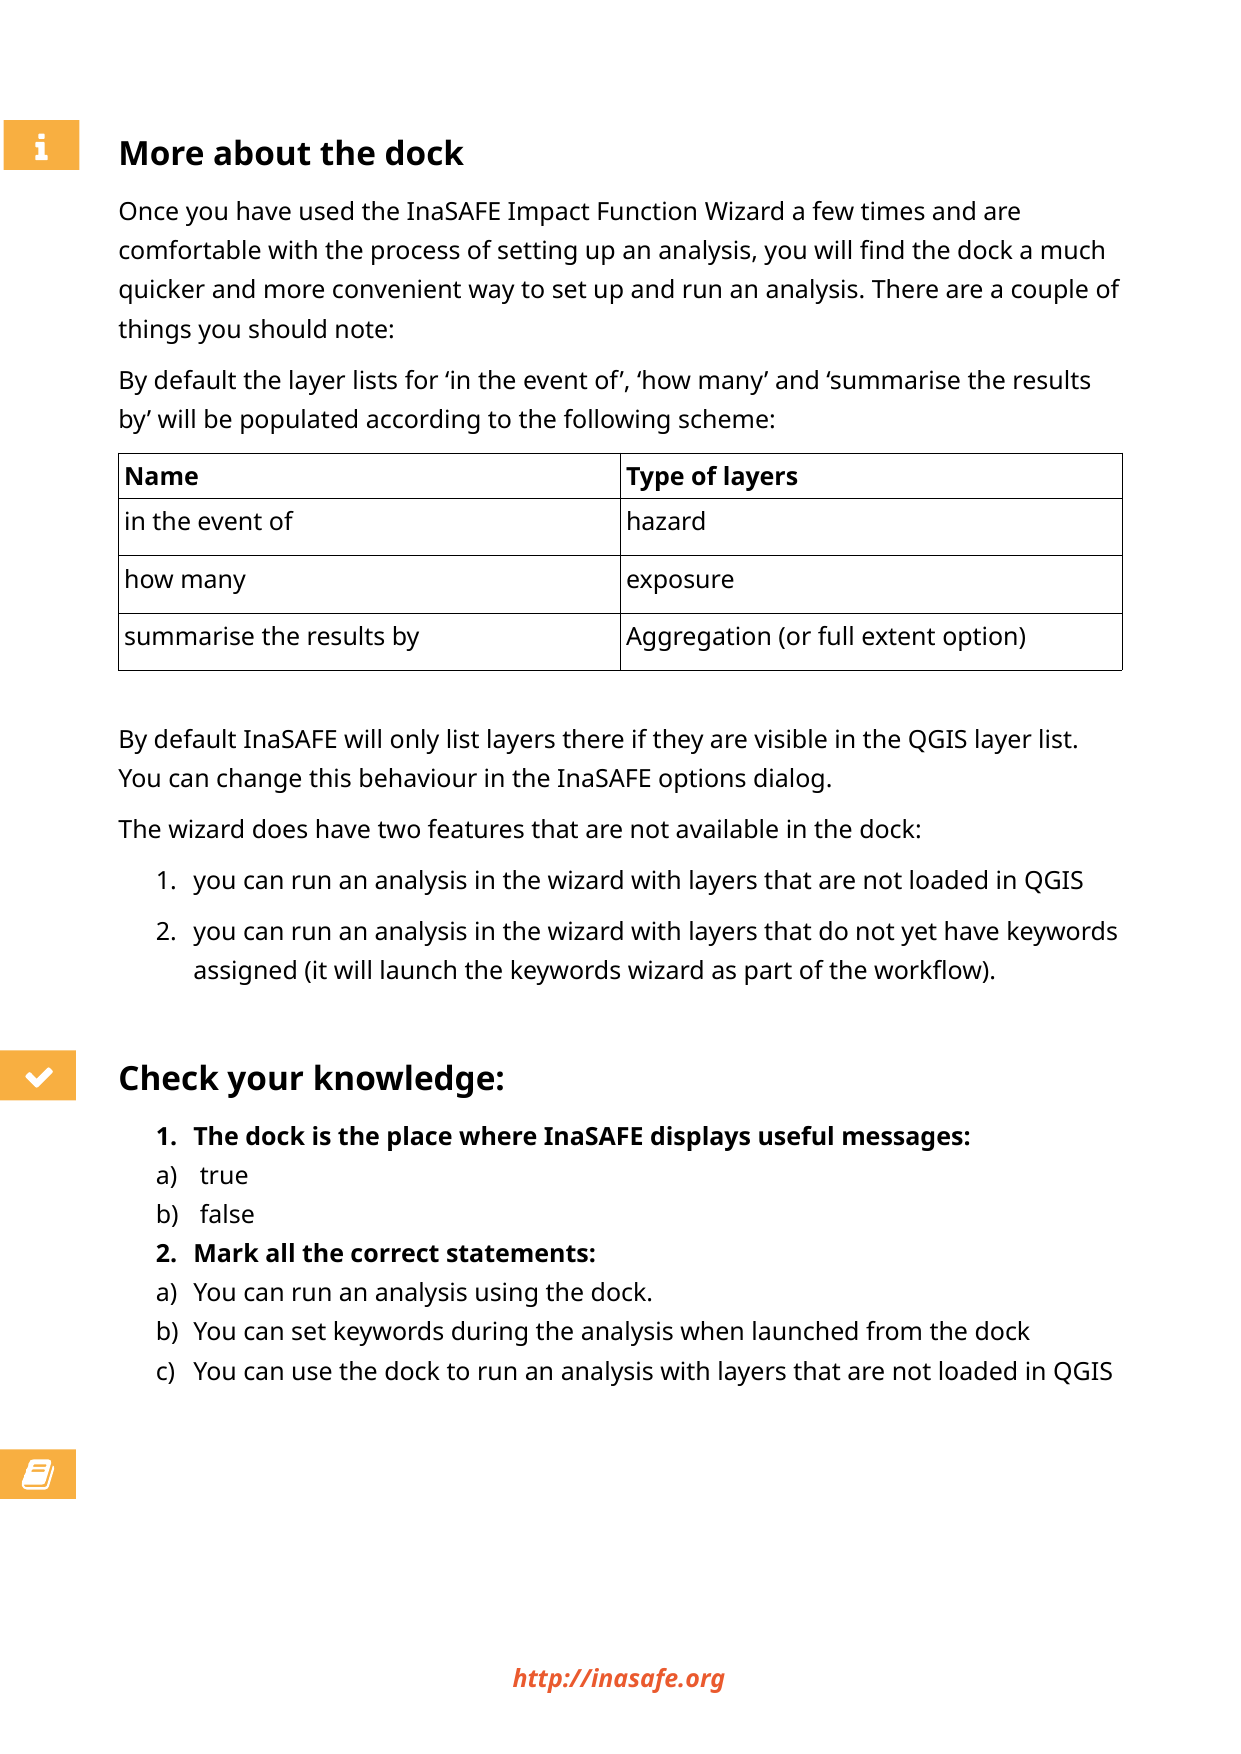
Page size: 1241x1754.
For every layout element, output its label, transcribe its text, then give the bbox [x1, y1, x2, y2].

text The wizard does have two features that are not available in the dock: [118, 811, 1122, 845]
text By default the layer lists for ‘in the event of’, ‘how many’ and ‘summarise the results by’ will be populated according to the following scheme: [118, 362, 1122, 436]
table_cell summarise the results by [119, 614, 620, 670]
text By default InaSAFE will only list layers there if they are visible in the QGIS layer list. You can change this behaviour in the InaSAFE options dialog. [118, 721, 1122, 794]
table_header Name [119, 454, 620, 498]
list you can run an analysis in the wizard with layers that do not yet have keywords assigned (it will launch the keywords wizard as part of the workflow). [156, 913, 1122, 986]
list You can set keywords during the analysis when launched from the dock [156, 1314, 1122, 1348]
subtitle More about the dock [118, 130, 1122, 175]
table_cell how many [119, 556, 620, 613]
list You can use the dock to run an analysis with layers that are not loaded in QGIS [156, 1353, 1122, 1387]
table_cell hazard [621, 499, 1122, 555]
subtitle Check your knowledge: [118, 1054, 1122, 1100]
table_cell Aggregation (or full extent option) [621, 614, 1122, 670]
list The dock is the place where InaSAFE displays useful messages: [156, 1118, 1122, 1152]
table_cell exposure [621, 556, 1122, 613]
list you can run an analysis in the wizard with layers that are not loaded in QGIS [156, 862, 1122, 896]
table_header Type of layers [621, 454, 1122, 498]
table_cell in the event of [119, 499, 620, 555]
list true [156, 1157, 1122, 1191]
text Once you have used the InaSAFE Impact Function Wizard a few times and are comfortable with the process of setting up an analysis, you will find the dock a much quicker and more convenient way to set up and run an analysis. There are a couple of things you should note: [118, 194, 1122, 345]
list Mark all the correct statements: [156, 1236, 1122, 1270]
list You can run an analysis using the dock. [156, 1275, 1122, 1309]
list false [156, 1197, 1122, 1231]
